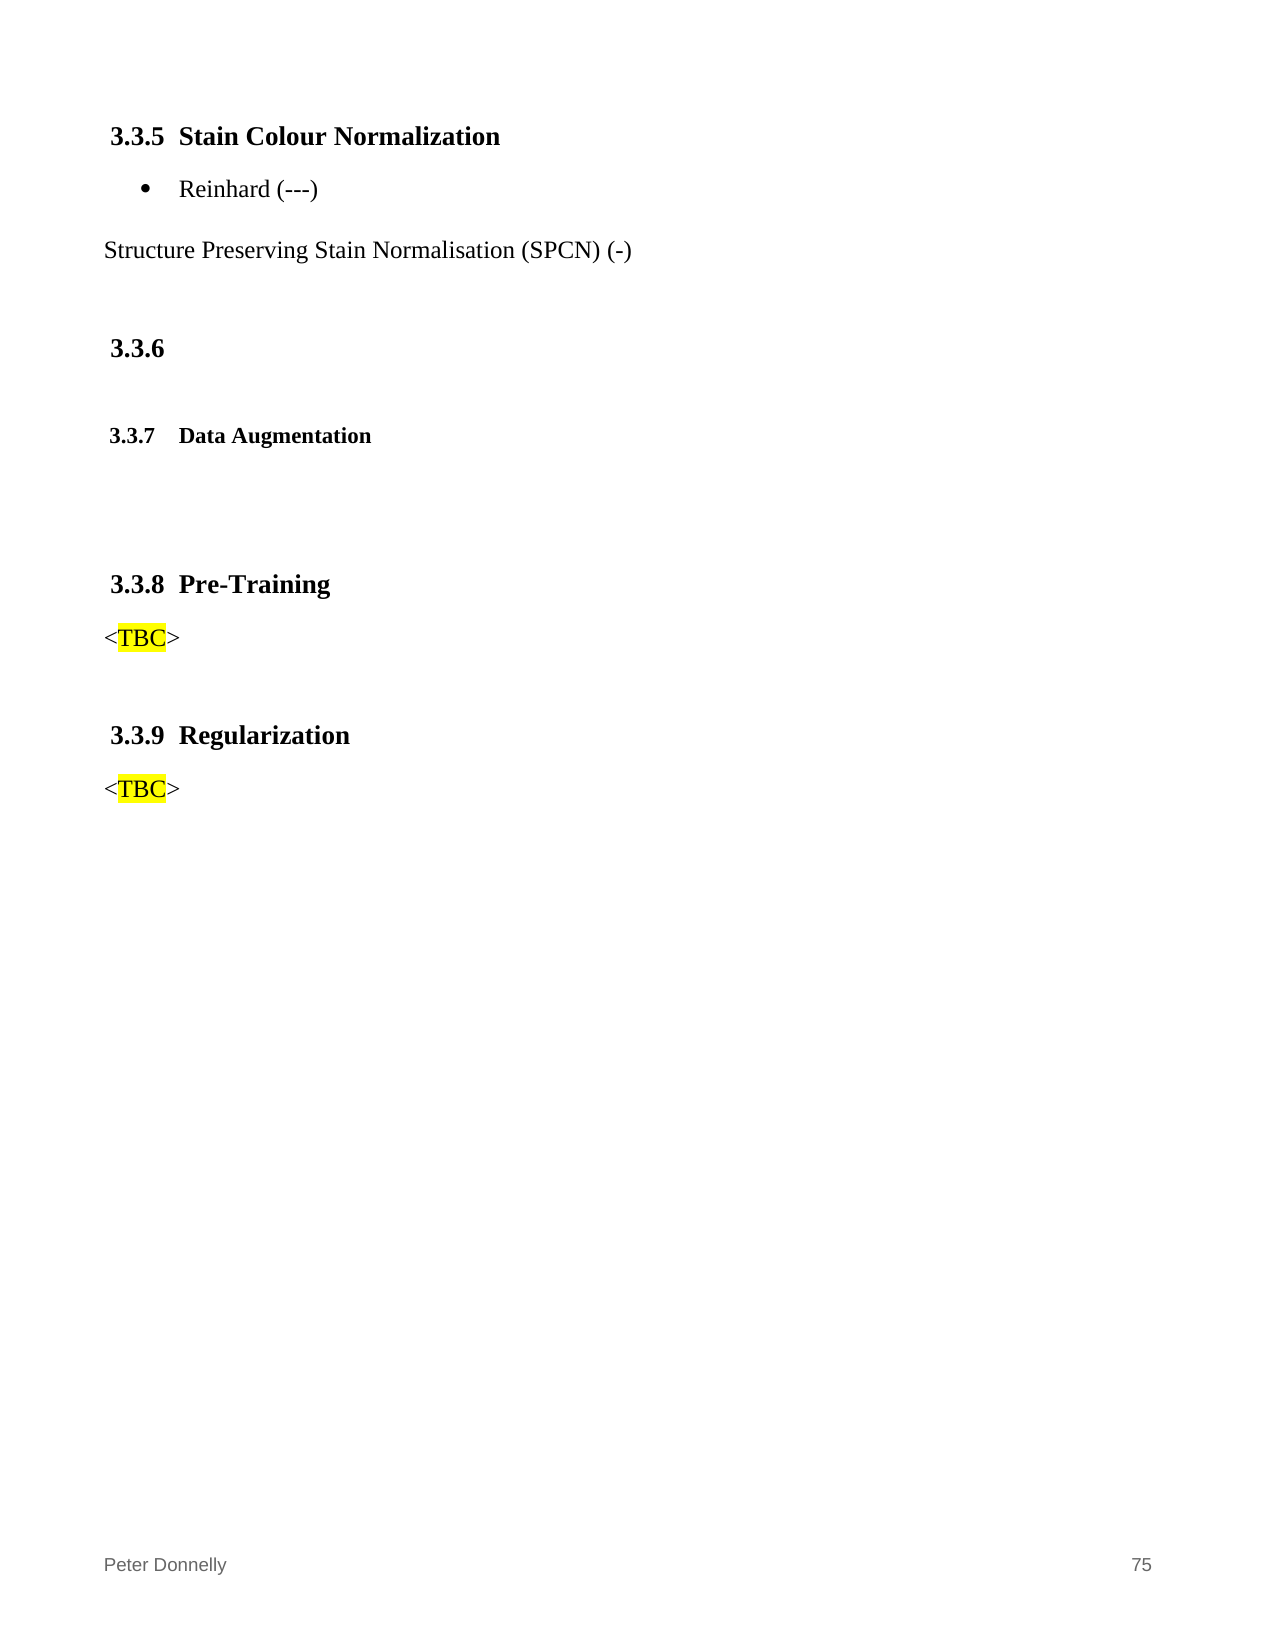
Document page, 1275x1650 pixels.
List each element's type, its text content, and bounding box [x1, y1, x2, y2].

subtitle Data Augmentation [103, 422, 1181, 448]
text Structure Preserving Stain Normalisation (SPCN) (-) [103, 235, 1181, 264]
subtitle Stain Colour Normalization [103, 120, 1181, 151]
text <TBC> [103, 623, 1181, 652]
subtitle Pre-Training [103, 568, 1181, 599]
subtitle Regularization [103, 719, 1181, 750]
list Reinhard (---) [141, 174, 1181, 203]
text <TBC> [103, 774, 1181, 803]
